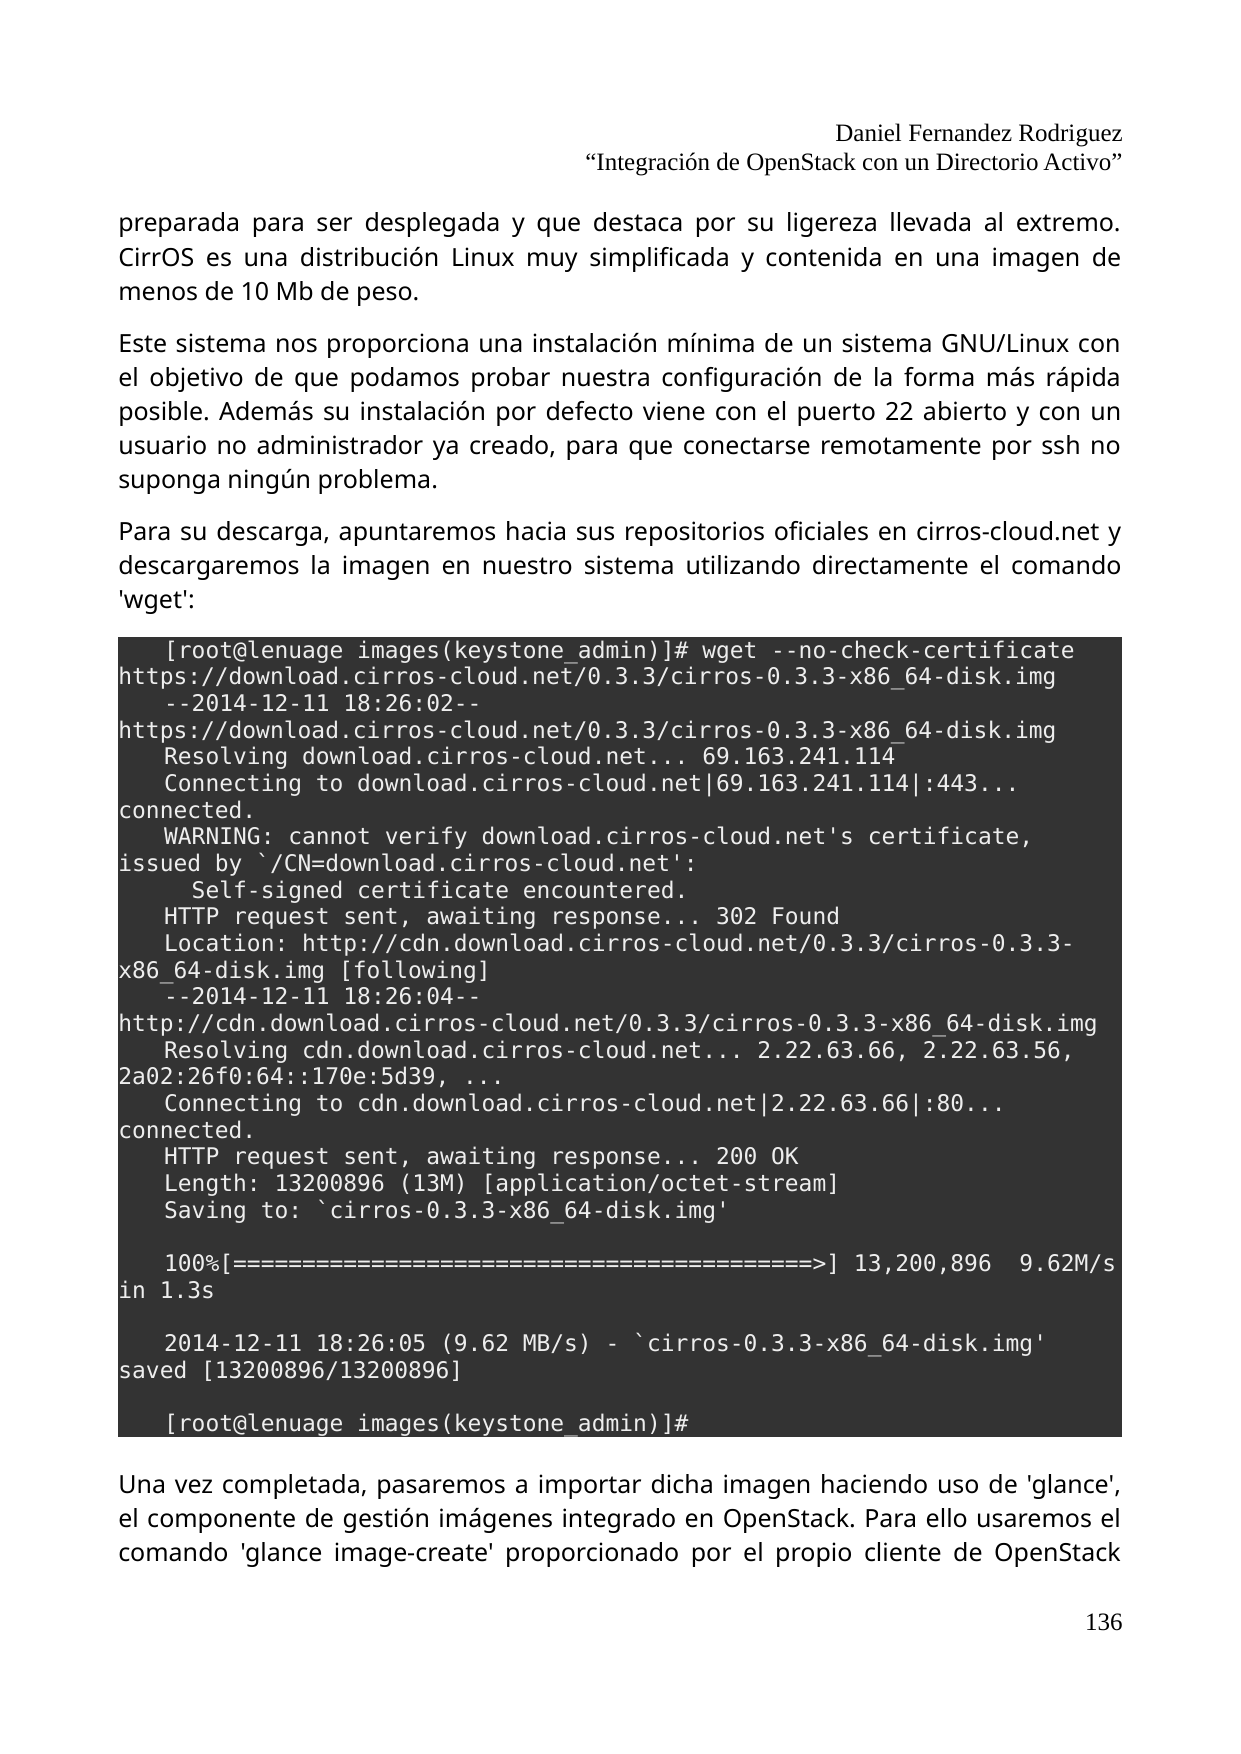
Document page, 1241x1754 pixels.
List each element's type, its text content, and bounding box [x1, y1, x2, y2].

text preparada para ser desplegada y que destaca por su ligereza llevada al extremo. CirrOS es una distribución Linux muy simplificada y contenida en una imagen de menos de 10 Mb de peso. [118, 205, 1122, 307]
text --2014-12-11 18:26:02-- https://download.cirros-cloud.net/0.3.3/cirros-0.3.3-x86_64-disk.img [118, 690, 1122, 743]
text HTTP request sent, awaiting response... 302 Found [118, 903, 1122, 930]
text Connecting to download.cirros-cloud.net|69.163.241.114|:443... connected. [118, 770, 1122, 823]
text [root@lenuage images(keystone_admin)]# wget --no-check-certificate https://download.cirros-cloud.net/0.3.3/cirros-0.3.3-x86_64-disk.img [118, 637, 1122, 690]
text Self-signed certificate encountered. [118, 877, 1122, 903]
text WARNING: cannot verify download.cirros-cloud.net's certificate, issued by `/CN=download.cirros-cloud.net': [118, 823, 1122, 877]
text 100%[==========================================>] 13,200,896 9.62M/s in 1.3s [118, 1250, 1122, 1303]
text Resolving download.cirros-cloud.net... 69.163.241.114 [118, 743, 1122, 770]
text Saving to: `cirros-0.3.3-x86_64-disk.img' [118, 1197, 1122, 1223]
text --2014-12-11 18:26:04-- http://cdn.download.cirros-cloud.net/0.3.3/cirros-0.3.3-x86_64-disk.img [118, 983, 1122, 1037]
text 2014-12-11 18:26:05 (9.62 MB/s) - `cirros-0.3.3-x86_64-disk.img' saved [13200896/13200896] [118, 1330, 1122, 1383]
text Para su descarga, apuntaremos hacia sus repositorios oficiales en cirros-cloud.net y descargaremos la imagen en nuestro sistema utilizando directamente el comando 'wget': [118, 514, 1122, 616]
text Una vez completada, pasaremos a importar dicha imagen haciendo uso de 'glance', el componente de gestión imágenes integrado en OpenStack. Para ello usaremos el comando 'glance image-create' proporcionado por el propio cliente de OpenStack [118, 1467, 1122, 1569]
text [root@lenuage images(keystone_admin)]# [118, 1410, 1122, 1437]
text Connecting to cdn.download.cirros-cloud.net|2.22.63.66|:80... connected. [118, 1090, 1122, 1143]
text Location: http://cdn.download.cirros-cloud.net/0.3.3/cirros-0.3.3-x86_64-disk.img [following] [118, 930, 1122, 983]
text HTTP request sent, awaiting response... 200 OK [118, 1143, 1122, 1170]
text Resolving cdn.download.cirros-cloud.net... 2.22.63.66, 2.22.63.56, 2a02:26f0:64::170e:5d39, ... [118, 1037, 1122, 1090]
text Este sistema nos proporciona una instalación mínima de un sistema GNU/Linux con el objetivo de que podamos probar nuestra configuración de la forma más rápida posible. Además su instalación por defecto viene con el puerto 22 abierto y con un usuario no administrador ya creado, para que conectarse remotamente por ssh no suponga ningún problema. [118, 325, 1122, 496]
text Length: 13200896 (13M) [application/octet-stream] [118, 1170, 1122, 1197]
